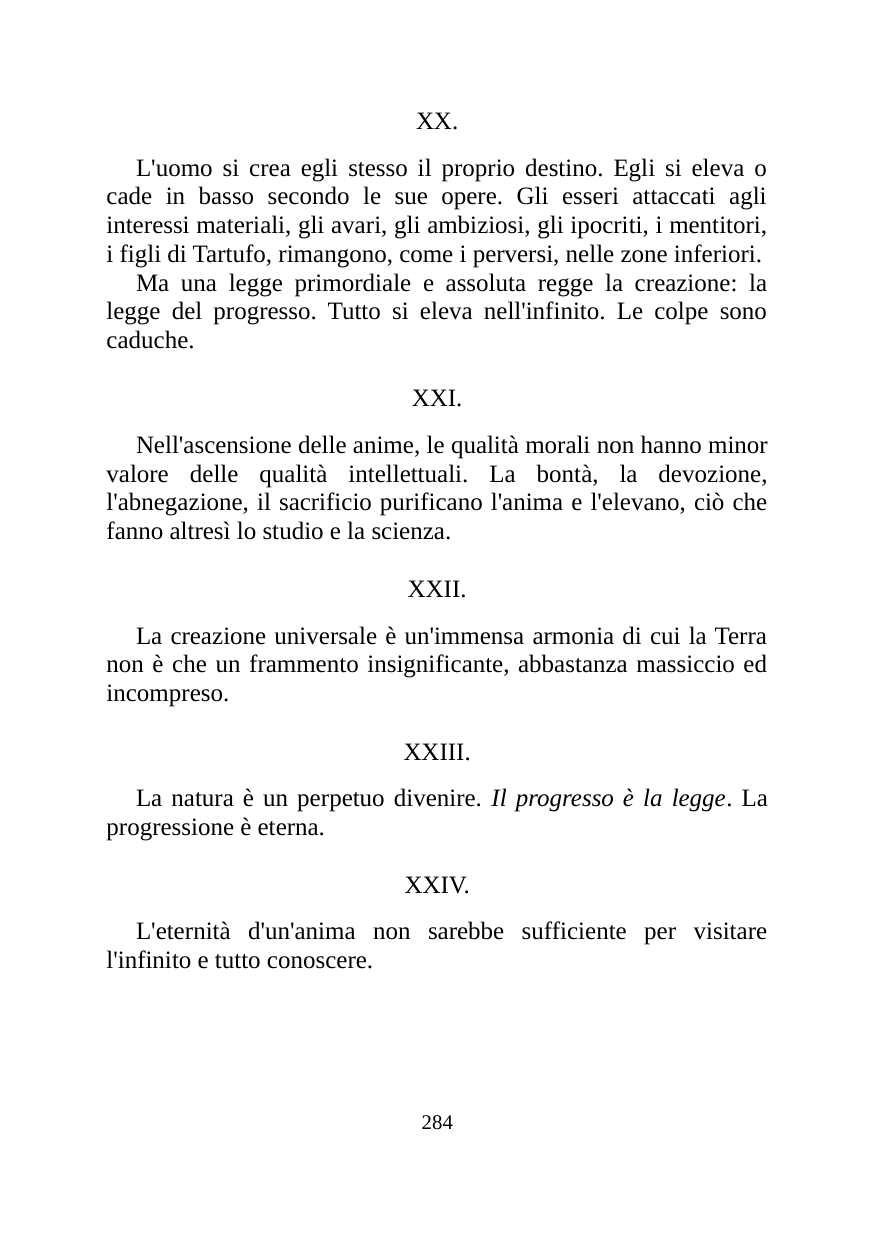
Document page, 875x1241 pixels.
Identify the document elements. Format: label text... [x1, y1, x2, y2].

text XXIII. [106, 737, 768, 765]
text Ma una legge primordiale e assoluta regge la creazione: la legge del progresso. Tutto si eleva nell'infinito. Le colpe sono caduche. [106, 268, 768, 354]
text L'uomo si crea egli stesso il proprio destino. Egli si eleva o cade in basso secondo le sue opere. Gli esseri attaccati agli interessi materiali, gli avari, gli ambiziosi, gli ipocriti, i mentitori, i figli di Tartufo, rimangono, come i perversi, nelle zone inferiori. [106, 153, 768, 268]
text XXI. [106, 383, 768, 412]
text XXII. [106, 574, 768, 603]
text L'eternità d'un'anima non sarebbe sufficiente per visitare l'infinito e tutto conoscere. [106, 916, 768, 974]
text XX. [106, 106, 768, 135]
text Nell'ascensione delle anime, le qualità morali non hanno minor valore delle qualità intellettuali. La bontà, la devozione, l'abnegazione, il sacrificio purificano l'anima e l'elevano, ciò che fanno altresì lo studio e la scienza. [106, 430, 768, 545]
text La natura è un perpetuo divenire. Il progresso è la legge. La progressione è eterna. [106, 783, 768, 841]
text XXIV. [106, 870, 768, 899]
text La creazione universale è un'immensa armonia di cui la Terra non è che un frammento insignificante, abbastanza massiccio ed incompreso. [106, 621, 768, 707]
